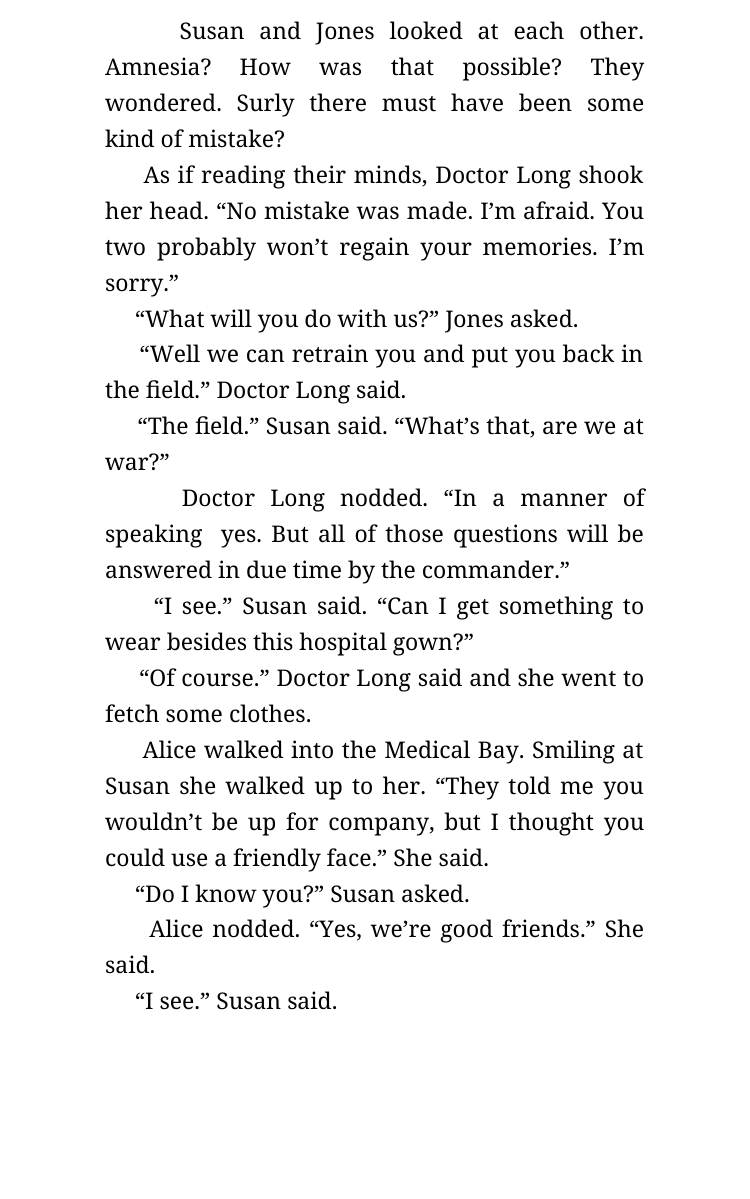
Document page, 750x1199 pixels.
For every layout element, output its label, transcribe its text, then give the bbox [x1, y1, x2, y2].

text Susan and Jones looked at each other. Amnesia? How was that possible? They wondered. Surly there must have been some kind of mistake? [105, 15, 645, 154]
text As if reading their minds, Doctor Long shook her head. “No mistake was made. I’m afraid. You two probably won’t regain your memories. I’m sorry.” [105, 159, 645, 298]
text Alice nodded. “Yes, we’re good friends.” She said. [105, 913, 645, 981]
text “I see.” Susan said. [105, 985, 645, 1017]
text Doctor Long nodded. “In a manner of speaking yes. But all of those questions will be answered in due time by the commander.” [105, 482, 645, 585]
text “Do I know you?” Susan asked. [105, 877, 645, 909]
text “What will you do with us?” Jones asked. [105, 302, 645, 334]
text “Of course.” Doctor Long said and she went to fetch some clothes. [105, 662, 645, 729]
text Alice walked into the Medical Bay. Smiling at Susan she walked up to her. “They told me you wouldn’t be up for company, but I thought you could use a friendly face.” She said. [105, 734, 645, 873]
text “The field.” Susan said. “What’s that, are we at war?” [105, 410, 645, 477]
text “Well we can retrain you and put you back in the field.” Doctor Long said. [105, 338, 645, 406]
text “I see.” Susan said. “Can I get something to wear besides this hospital gown?” [105, 590, 645, 657]
